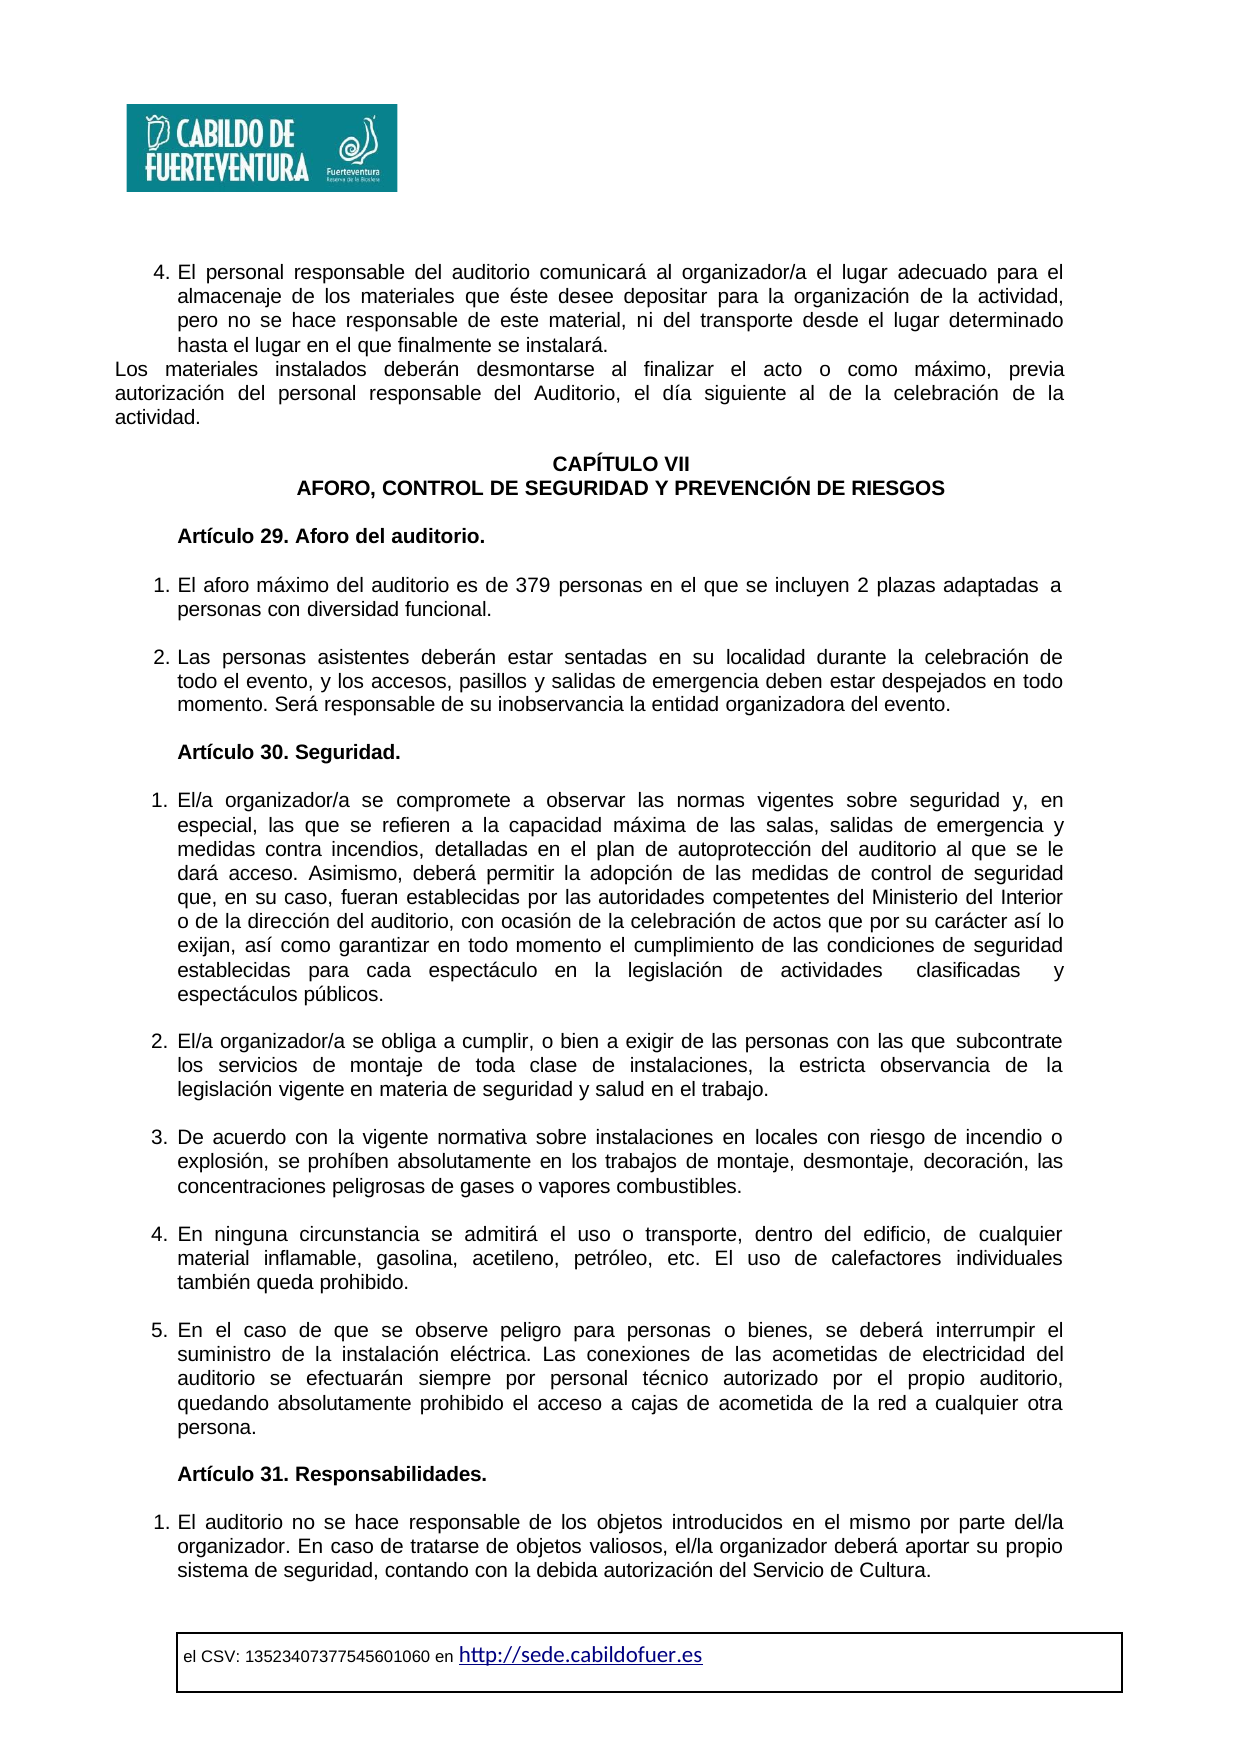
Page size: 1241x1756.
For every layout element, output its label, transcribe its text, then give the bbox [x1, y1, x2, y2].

list El/a organizador/a se obliga a cumplir, o bien a exigir de las personas con las que subcontrate los servicios de montaje de toda clase de instalaciones, la estricta observancia de la legislación vigente en materia de seguridad y salud en el trabajo. [151, 1030, 1064, 1101]
list En el caso de que se observe peligro para personas o bienes, se deberá interrumpir el suministro de la instalación eléctrica. Las conexiones de las acometidas de electricidad del auditorio se efectuarán siempre por personal técnico autorizado por el propio auditorio, quedando absolutamente prohibido el acceso a cajas de acometida de la red a cualquier otra persona. [151, 1318, 1064, 1438]
list Las personas asistentes deberán estar sentadas en su localidad durante la celebración de todo el evento, y los accesos, pasillos y salidas de emergencia deben estar despejados en todo momento. Será responsable de su inobservancia la entidad organizadora del evento. [153, 645, 1063, 716]
subtitle Artículo 31. Responsabilidades. [177, 1462, 1136, 1486]
text Los materiales instalados deberán desmontarse al finalizar el acto o como máximo, previa autorización del personal responsable del Auditorio, el día siguiente al de la celebración de la actividad. [114, 356, 1064, 429]
list El personal responsable del auditorio comunicará al organizador/a el lugar adecuado para el almacenaje de los materiales que éste desee depositar para la organización de la actividad, pero no se hace responsable de este material, ni del transporte desde el lugar determinado hasta el lugar en el que finalmente se instalará. [153, 260, 1064, 356]
subtitle Artículo 30. Seguridad. [177, 739, 1136, 763]
subtitle CAPÍTULO VII [221, 452, 1021, 476]
text Artículo 29. Aforo del auditorio. [177, 524, 1136, 548]
list El auditorio no se hace responsable de los objetos introducidos en el mismo por parte del/la organizador. En caso de tratarse de objetos valiosos, el/la organizador deberá aportar su propio sistema de seguridad, contando con la debida autorización del Servicio de Cultura. [153, 1510, 1064, 1582]
list El aforo máximo del auditorio es de 379 personas en el que se incluyen 2 plazas adaptadas a personas con diversidad funcional. [153, 573, 1063, 621]
list En ninguna circunstancia se admitirá el uso o transporte, dentro del edificio, de cualquier material inflamable, gasolina, acetileno, petróleo, etc. El uso de calefactores individuales también queda prohibido. [151, 1221, 1063, 1294]
list De acuerdo con la vigente normativa sobre instalaciones en locales con riesgo de incendio o explosión, se prohíben absolutamente en los trabajos de montaje, desmontaje, decoración, las concentraciones peligrosas de gases o vapores combustibles. [151, 1125, 1063, 1197]
text AFORO, CONTROL DE SEGURIDAD Y PREVENCIÓN DE RIESGOS [221, 476, 1021, 500]
list El/a organizador/a se compromete a observar las normas vigentes sobre seguridad y, en especial, las que se refieren a la capacidad máxima de las salas, salidas de emergencia y medidas contra incendios, detalladas en el plan de autoprotección del auditorio al que se le dará acceso. Asimismo, deberá permitir la adopción de las medidas de control de seguridad que, en su caso, fueran establecidas por las autoridades competentes del Ministerio del Interior o de la dirección del auditorio, con ocasión de la celebración de actos que por su carácter así lo exijan, así como garantizar en todo momento el cumplimiento de las condiciones de seguridad establecidas para cada espectáculo en la legislación de actividades clasificadas y espectáculos públicos. [151, 788, 1064, 1006]
